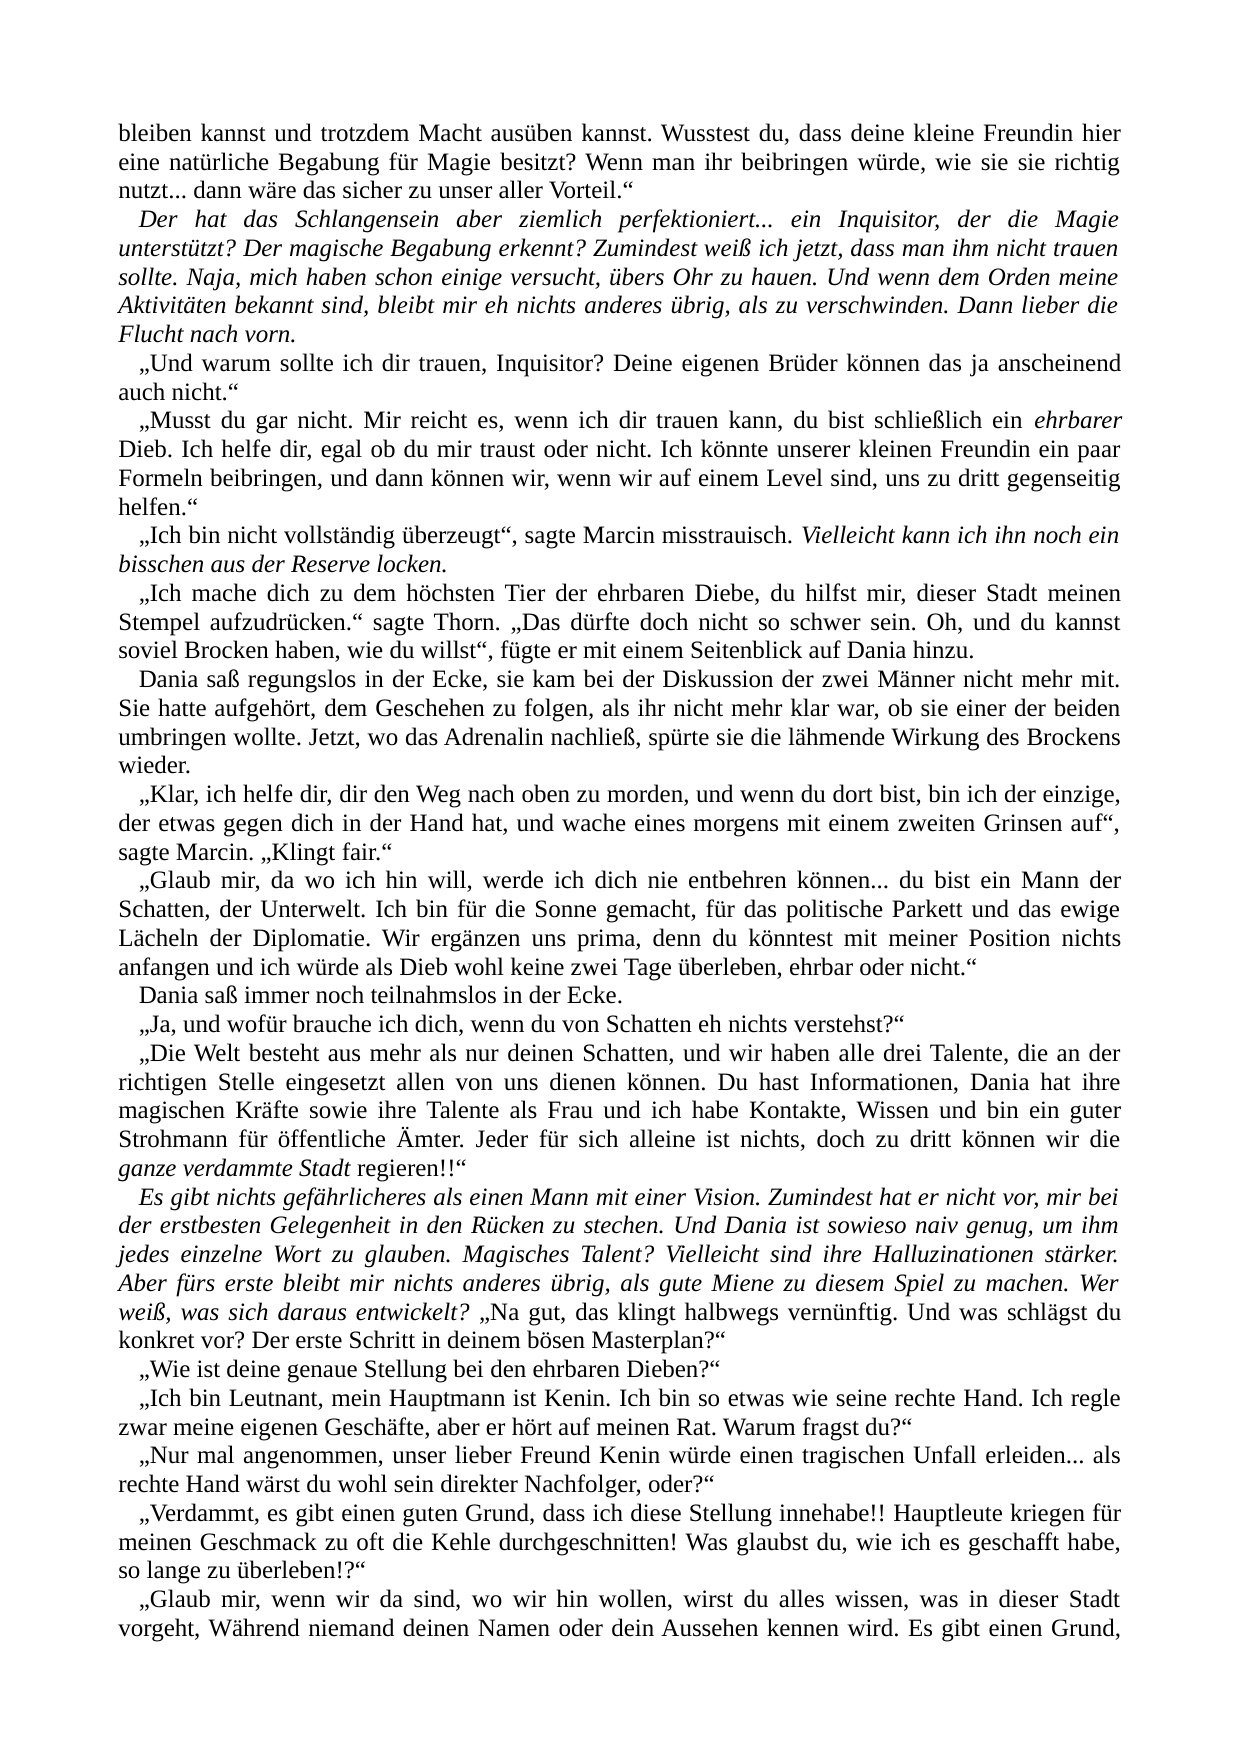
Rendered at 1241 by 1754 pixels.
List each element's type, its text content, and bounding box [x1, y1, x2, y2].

text Der hat das Schlangensein aber ziemlich perfektioniert... ein Inquisitor, der die Magie unterstützt? Der magische Begabung erkennt? Zumindest weiß ich jetzt, dass man ihm nicht trauen sollte. Naja, mich haben schon einige versucht, übers Ohr zu hauen. Und wenn dem Orden meine Aktivitäten bekannt sind, bleibt mir eh nichts anderes übrig, als zu verschwinden. Dann lieber die Flucht nach vorn. [118, 204, 1122, 348]
text Es gibt nichts gefährlicheres als einen Mann mit einer Vision. Zumindest hat er nicht vor, mir bei der erstbesten Gelegenheit in den Rücken zu stechen. Und Dania ist sowieso naiv genug, um ihm jedes einzelne Wort zu glauben. Magisches Talent? Vielleicht sind ihre Halluzinationen stärker. Aber fürs erste bleibt mir nichts anderes übrig, als gute Miene zu diesem Spiel zu machen. Wer weiß, was sich daraus entwickelt? „Na gut, das klingt halbwegs vernünftig. Und was schlägst du konkret vor? Der erste Schritt in deinem bösen Masterplan?“ [118, 1182, 1122, 1354]
text „Ich bin nicht vollständig überzeugt“, sagte Marcin misstrauisch. Vielleicht kann ich ihn noch ein bisschen aus der Reserve locken. [118, 521, 1122, 578]
text „Die Welt besteht aus mehr als nur deinen Schatten, und wir haben alle drei Talente, die an der richtigen Stelle eingesetzt allen von uns dienen können. Du hast Informationen, Dania hat ihre magischen Kräfte sowie ihre Talente als Frau und ich habe Kontakte, Wissen und bin ein guter Strohmann für öffentliche Ämter. Jeder für sich alleine ist nichts, doch zu dritt können wir die ganze verdammte Stadt regieren!!“ [118, 1038, 1122, 1182]
text „Und warum sollte ich dir trauen, Inquisitor? Deine eigenen Brüder können das ja anscheinend auch nicht.“ [118, 348, 1122, 406]
text „Musst du gar nicht. Mir reicht es, wenn ich dir trauen kann, du bist schließlich ein ehrbarer Dieb. Ich helfe dir, egal ob du mir traust oder nicht. Ich könnte unserer kleinen Freundin ein paar Formeln beibringen, und dann können wir, wenn wir auf einem Level sind, uns zu dritt gegenseitig helfen.“ [118, 406, 1122, 521]
text bleiben kannst und trotzdem Macht ausüben kannst. Wusstest du, dass deine kleine Freundin hier eine natürliche Begabung für Magie besitzt? Wenn man ihr beibringen würde, wie sie sie richtig nutzt... dann wäre das sicher zu unser aller Vorteil.“ [118, 118, 1122, 204]
text „Ich mache dich zu dem höchsten Tier der ehrbaren Diebe, du hilfst mir, dieser Stadt meinen Stempel aufzudrücken.“ sagte Thorn. „Das dürfte doch nicht so schwer sein. Oh, und du kannst soviel Brocken haben, wie du willst“, fügte er mit einem Seitenblick auf Dania hinzu. [118, 578, 1122, 664]
text „Nur mal angenommen, unser lieber Freund Kenin würde einen tragischen Unfall erleiden... als rechte Hand wärst du wohl sein direkter Nachfolger, oder?“ [118, 1441, 1122, 1498]
text „Ja, und wofür brauche ich dich, wenn du von Schatten eh nichts verstehst?“ [118, 1009, 1122, 1038]
text Dania saß immer noch teilnahmslos in der Ecke. [118, 981, 1122, 1009]
text „Verdammt, es gibt einen guten Grund, dass ich diese Stellung innehabe!! Hauptleute kriegen für meinen Geschmack zu oft die Kehle durchgeschnitten! Was glaubst du, wie ich es geschafft habe, so lange zu überleben!?“ [118, 1498, 1122, 1584]
text „Ich bin Leutnant, mein Hauptmann ist Kenin. Ich bin so etwas wie seine rechte Hand. Ich regle zwar meine eigenen Geschäfte, aber er hört auf meinen Rat. Warum fragst du?“ [118, 1383, 1122, 1441]
text „Wie ist deine genaue Stellung bei den ehrbaren Dieben?“ [118, 1354, 1122, 1383]
text „Glaub mir, wenn wir da sind, wo wir hin wollen, wirst du alles wissen, was in dieser Stadt vorgeht, Während niemand deinen Namen oder dein Aussehen kennen wird. Es gibt einen Grund, [118, 1584, 1122, 1642]
text Dania saß regungslos in der Ecke, sie kam bei der Diskussion der zwei Männer nicht mehr mit. Sie hatte aufgehört, dem Geschehen zu folgen, als ihr nicht mehr klar war, ob sie einer der beiden umbringen wollte. Jetzt, wo das Adrenalin nachließ, spürte sie die lähmende Wirkung des Brockens wieder. [118, 664, 1122, 779]
text „Klar, ich helfe dir, dir den Weg nach oben zu morden, und wenn du dort bist, bin ich der einzige, der etwas gegen dich in der Hand hat, und wache eines morgens mit einem zweiten Grinsen auf“, sagte Marcin. „Klingt fair.“ [118, 779, 1122, 866]
text „Glaub mir, da wo ich hin will, werde ich dich nie entbehren können... du bist ein Mann der Schatten, der Unterwelt. Ich bin für die Sonne gemacht, für das politische Parkett und das ewige Lächeln der Diplomatie. Wir ergänzen uns prima, denn du könntest mit meiner Position nichts anfangen und ich würde als Dieb wohl keine zwei Tage überleben, ehrbar oder nicht.“ [118, 866, 1122, 981]
